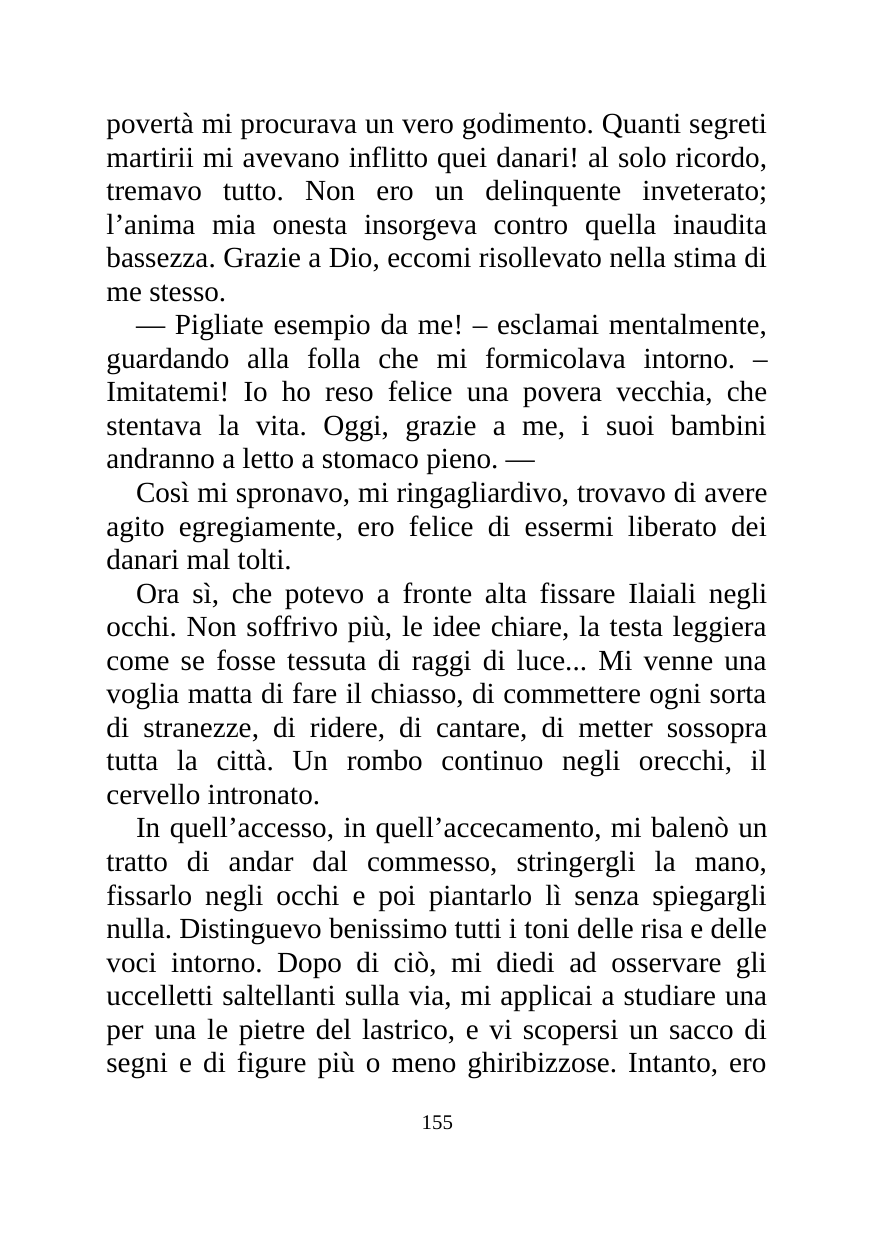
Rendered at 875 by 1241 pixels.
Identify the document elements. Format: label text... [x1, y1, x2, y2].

text — Pigliate esempio da me! – esclamai mentalmente, guardando alla folla che mi formicolava intorno. – Imitatemi! Io ho reso felice una povera vecchia, che stentava la vita. Oggi, grazie a me, i suoi bambini andranno a letto a stomaco pieno. — [106, 307, 768, 475]
text Ora sì, che potevo a fronte alta fissare Ilaiali negli occhi. Non soffrivo più, le idee chiare, la testa leggiera come se fosse tessuta di raggi di luce... Mi venne una voglia matta di fare il chiasso, di commettere ogni sorta di stranezze, di ridere, di cantare, di metter sossopra tutta la città. Un rombo continuo negli orecchi, il cervello intronato. [106, 576, 768, 811]
text povertà mi procurava un vero godimento. Quanti segreti martirii mi avevano inflitto quei danari! al solo ricordo, tremavo tutto. Non ero un delinquente inveterato; l’anima mia onesta insorgeva contro quella inaudita bassezza. Grazie a Dio, eccomi risollevato nella stima di me stesso. [106, 106, 768, 307]
text In quell’accesso, in quell’accecamento, mi balenò un tratto di andar dal commesso, stringergli la mano, fissarlo negli occhi e poi piantarlo lì senza spiegargli nulla. Distinguevo benissimo tutti i toni delle risa e delle voci intorno. Dopo di ciò, mi diedi ad osservare gli uccelletti saltellanti sulla via, mi applicai a studiare una per una le pietre del lastrico, e vi scopersi un sacco di segni e di figure più o meno ghiribizzose. Intanto, ero [106, 811, 768, 1079]
text Così mi spronavo, mi ringagliardivo, trovavo di avere agito egregiamente, ero felice di essermi liberato dei danari mal tolti. [106, 475, 768, 576]
